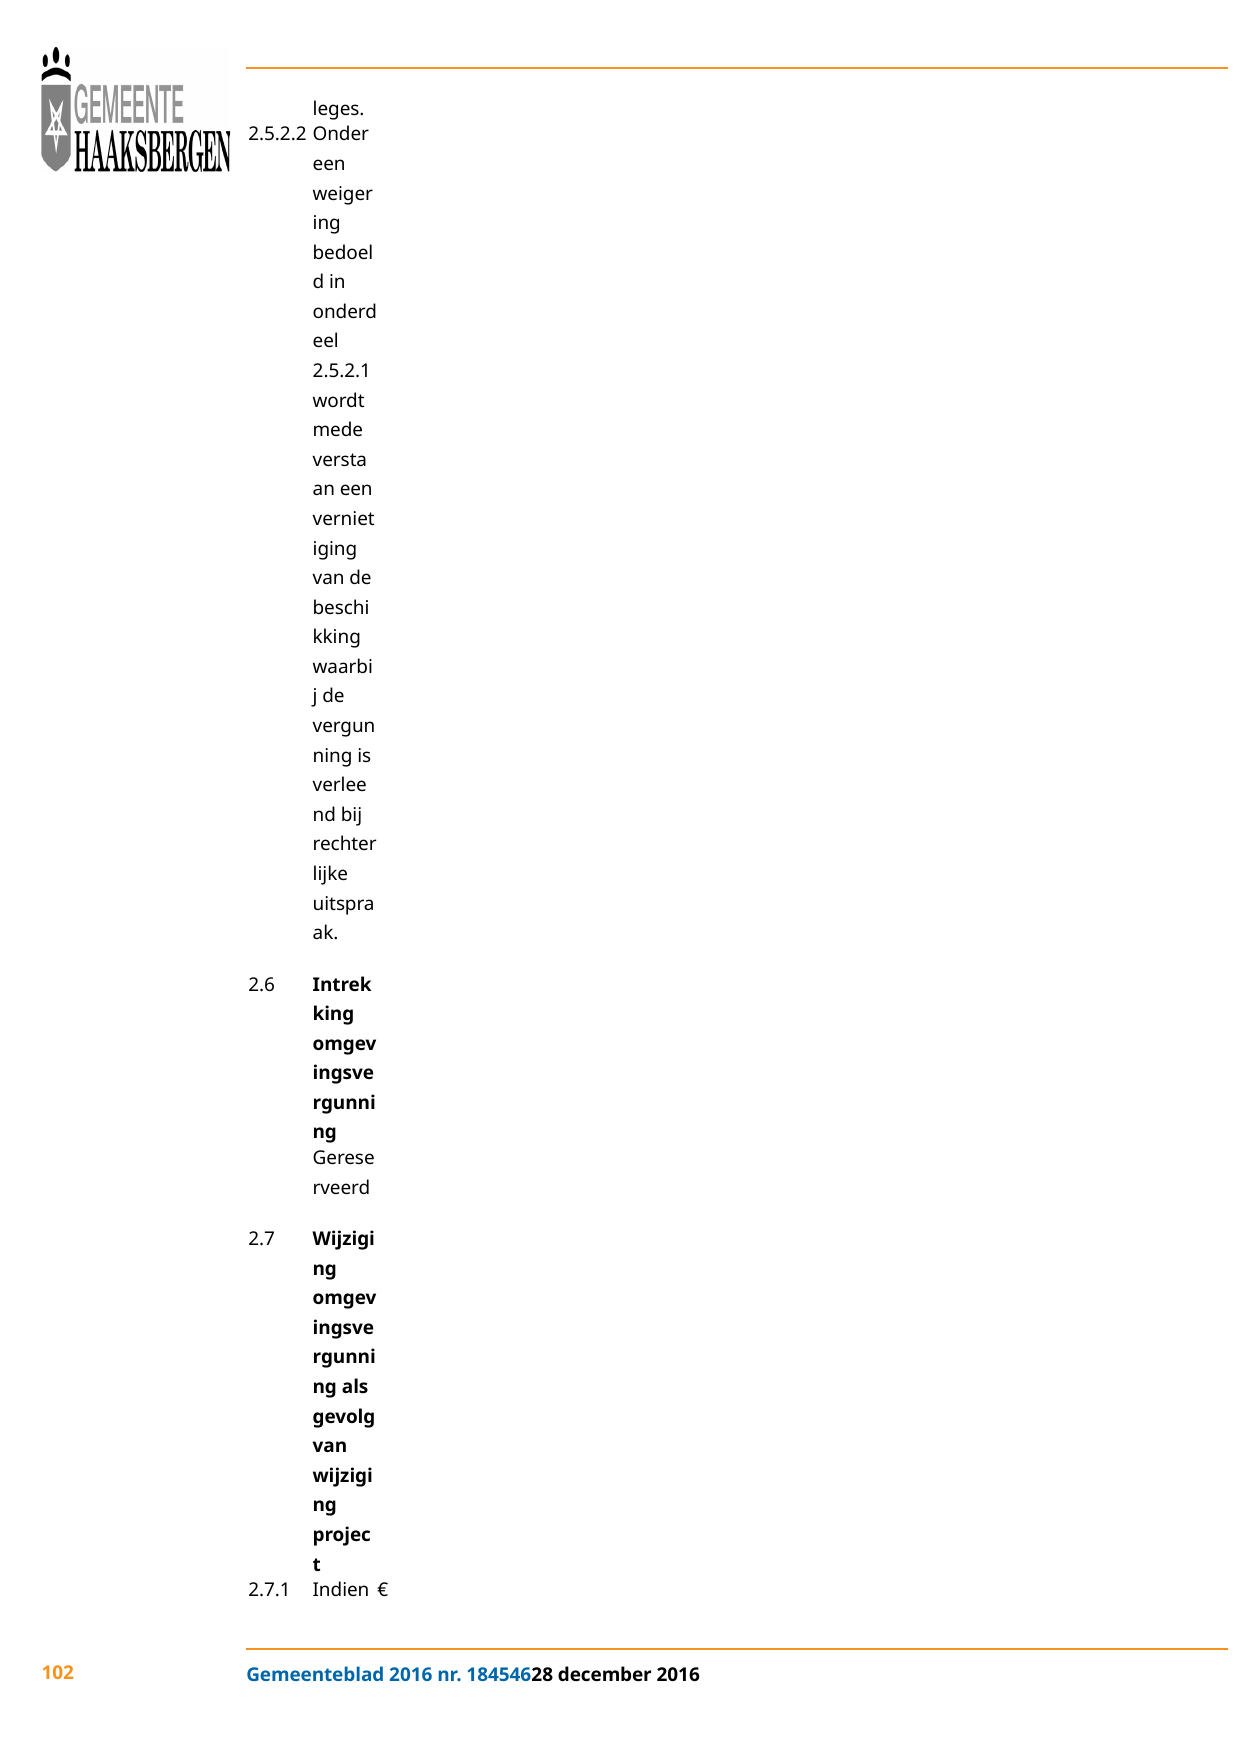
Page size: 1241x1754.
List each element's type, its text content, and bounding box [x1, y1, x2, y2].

table_cell [571, 1577, 635, 1602]
table_cell Intrekking omgevingsvergunning [313, 971, 377, 1144]
table_cell [248, 945, 312, 971]
table_cell Indien [313, 1577, 377, 1602]
table_cell [1023, 1577, 1087, 1602]
table_cell 2.7 [248, 1225, 312, 1577]
table_cell Onder een weigering bedoeld in onderdeel 2.5.2.1 wordt mede verstaan een vernietiging van de beschikking waarbij de vergunning is verleend bij rechterlijke uitspraak. [313, 121, 377, 945]
table_cell [248, 1200, 312, 1225]
table_cell 2.7.1 [248, 1577, 312, 1602]
table_cell [442, 1577, 506, 1602]
table_cell Wijziging omgevingsvergunning als gevolg van wijziging project [313, 1225, 377, 1577]
table_cell [442, 95, 506, 121]
table_cell [313, 945, 377, 971]
table_cell [442, 1200, 506, 1225]
table_cell [442, 971, 506, 1144]
table_cell 2.6 [248, 971, 312, 1144]
table_cell [1087, 1577, 1152, 1602]
table_cell [313, 1200, 377, 1225]
table_cell [377, 945, 442, 971]
table_cell [377, 95, 442, 121]
table_cell [377, 121, 442, 945]
table_cell [377, 971, 442, 1144]
table_cell [894, 1577, 958, 1602]
table_cell [635, 1577, 700, 1602]
table_cell € [377, 1577, 442, 1602]
table_cell [958, 1577, 1022, 1602]
table_cell [442, 1144, 506, 1200]
table_cell Gereserveerd [313, 1144, 377, 1200]
picture [41, 47, 231, 172]
table_cell [442, 121, 506, 945]
table_cell [248, 95, 312, 121]
table_cell [700, 1577, 764, 1602]
table_cell [829, 1577, 893, 1602]
table_cell [377, 1200, 442, 1225]
table_cell [506, 1577, 571, 1602]
table_cell [764, 1577, 829, 1602]
table_cell 2.5.2.2 [248, 121, 312, 945]
table_cell [442, 945, 506, 971]
table_cell [248, 1144, 312, 1200]
table_cell leges. [313, 95, 377, 121]
table_cell [377, 1144, 442, 1200]
